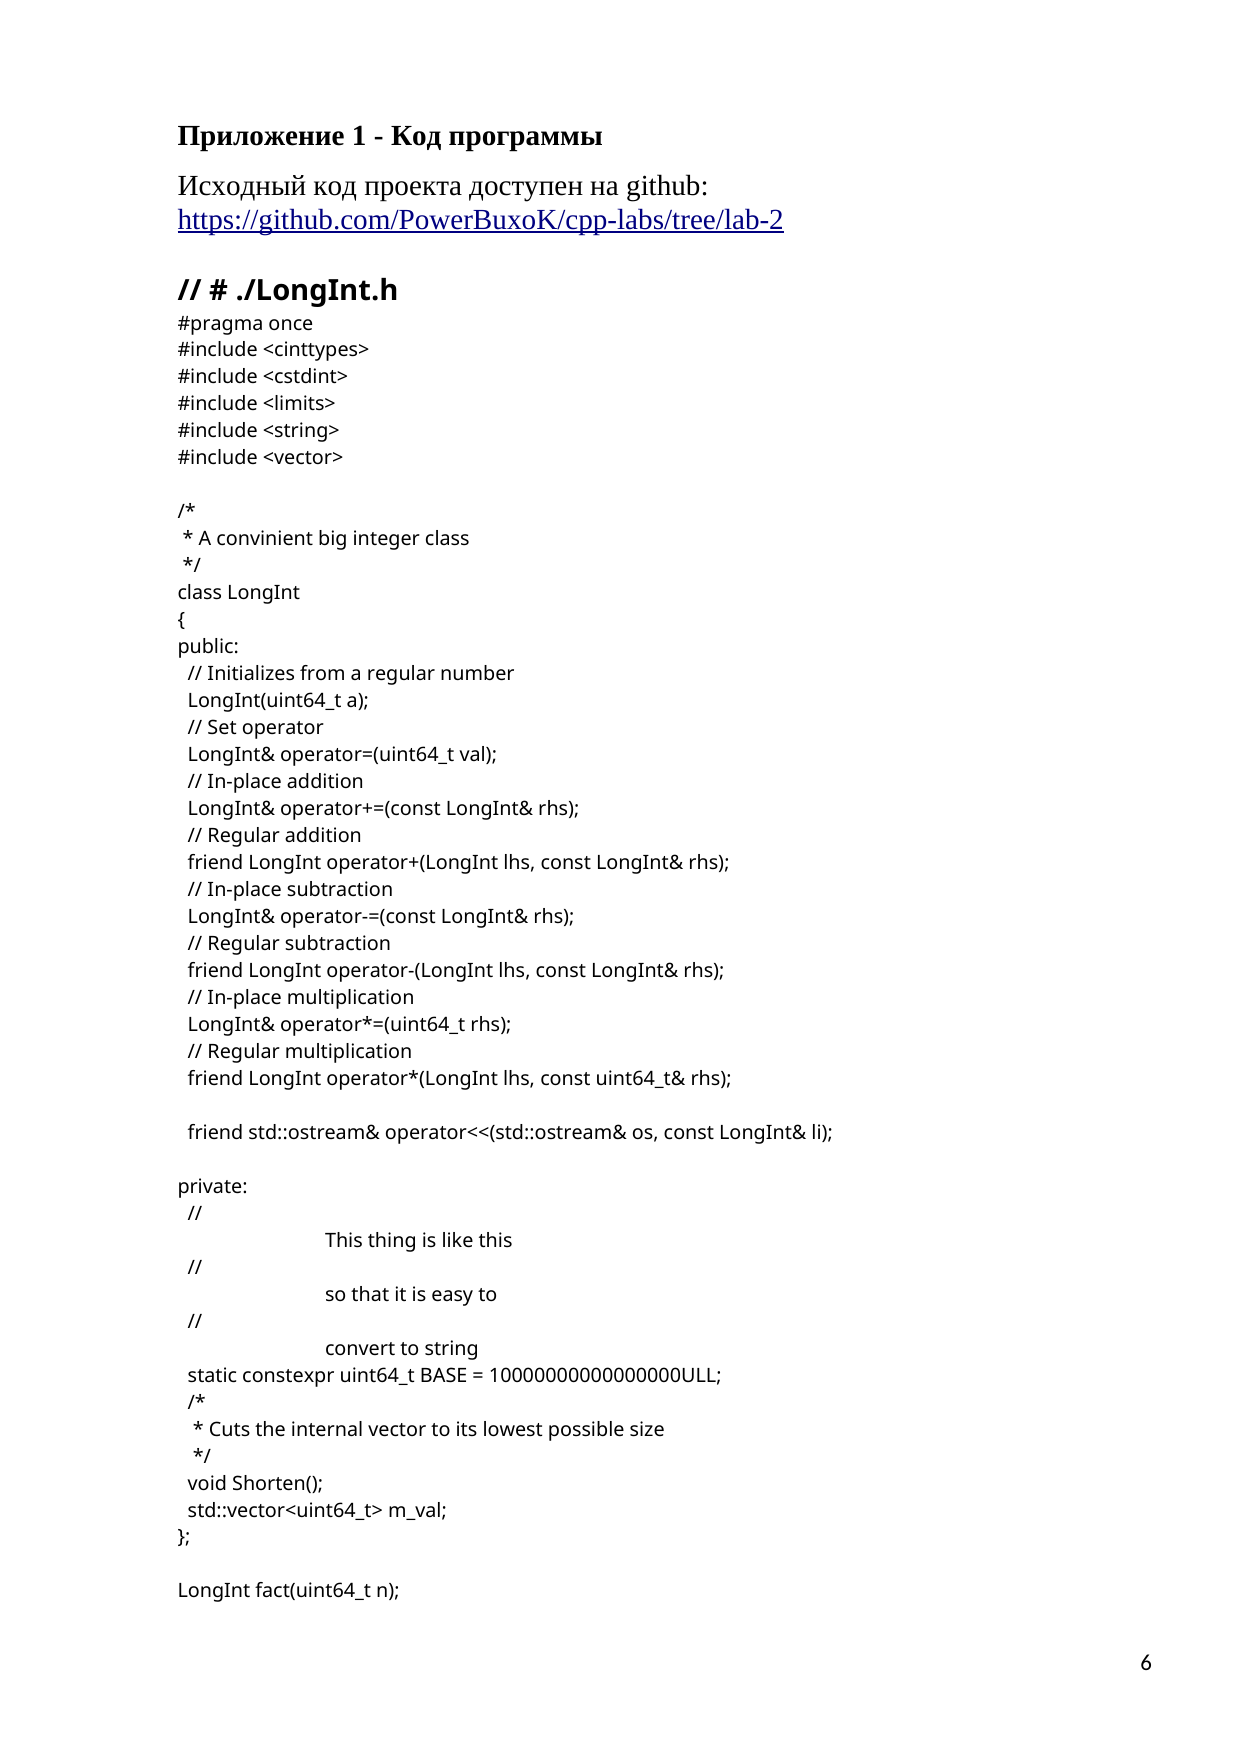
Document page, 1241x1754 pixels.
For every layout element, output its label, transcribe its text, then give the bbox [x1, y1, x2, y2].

text */ [177, 1442, 1152, 1469]
text // so that it is easy to [177, 1253, 1152, 1307]
text // Regular addition [177, 821, 1152, 848]
text * Cuts the internal vector to its lowest possible size [177, 1415, 1152, 1442]
text }; [177, 1523, 1152, 1550]
text { [177, 606, 1152, 632]
text // Regular multiplication [177, 1037, 1152, 1064]
text LongInt& operator+=(const LongInt& rhs); [177, 794, 1152, 821]
text */ [177, 552, 1152, 578]
text LongInt fact(uint64_t n); [177, 1577, 1152, 1604]
text std::vector<uint64_t> m_val; [177, 1496, 1152, 1523]
text friend LongInt operator*(LongInt lhs, const uint64_t& rhs); [177, 1064, 1152, 1091]
text friend std::ostream& operator<<(std::ostream& os, const LongInt& li); [177, 1118, 1152, 1145]
text class LongInt [177, 578, 1152, 606]
text // Set operator [177, 713, 1152, 740]
text // convert to string [177, 1307, 1152, 1361]
text private: [177, 1172, 1152, 1199]
text * A convinient big integer class [177, 524, 1152, 552]
text // Regular subtraction [177, 929, 1152, 956]
text #pragma once [177, 309, 1152, 336]
text Исходный код проекта доступен на github: https://github.com/PowerBuxoK/cpp-labs/tree/lab-2 [177, 168, 1152, 236]
text LongInt& operator*=(uint64_t rhs); [177, 1010, 1152, 1037]
text static constexpr uint64_t BASE = 10000000000000000ULL; [177, 1361, 1152, 1388]
text LongInt& operator=(uint64_t val); [177, 740, 1152, 767]
text void Shorten(); [177, 1469, 1152, 1496]
text LongInt& operator-=(const LongInt& rhs); [177, 902, 1152, 929]
text // In-place addition [177, 767, 1152, 794]
text friend LongInt operator-(LongInt lhs, const LongInt& rhs); [177, 956, 1152, 983]
text // Initializes from a regular number [177, 659, 1152, 686]
text /* [177, 1388, 1152, 1415]
text #include <string> [177, 417, 1152, 444]
text /* [177, 498, 1152, 524]
text // In-place multiplication [177, 983, 1152, 1010]
text friend LongInt operator+(LongInt lhs, const LongInt& rhs); [177, 848, 1152, 875]
text LongInt(uint64_t a); [177, 686, 1152, 713]
text #include <vector> [177, 444, 1152, 471]
text // In-place subtraction [177, 875, 1152, 902]
text #include <limits> [177, 390, 1152, 417]
text #include <cinttypes> [177, 336, 1152, 363]
text // # ./LongInt.h [177, 269, 1152, 309]
text public: [177, 632, 1152, 659]
text Приложение 1 - Код программы [177, 118, 1152, 152]
text #include <cstdint> [177, 363, 1152, 390]
text // This thing is like this [177, 1199, 1152, 1253]
